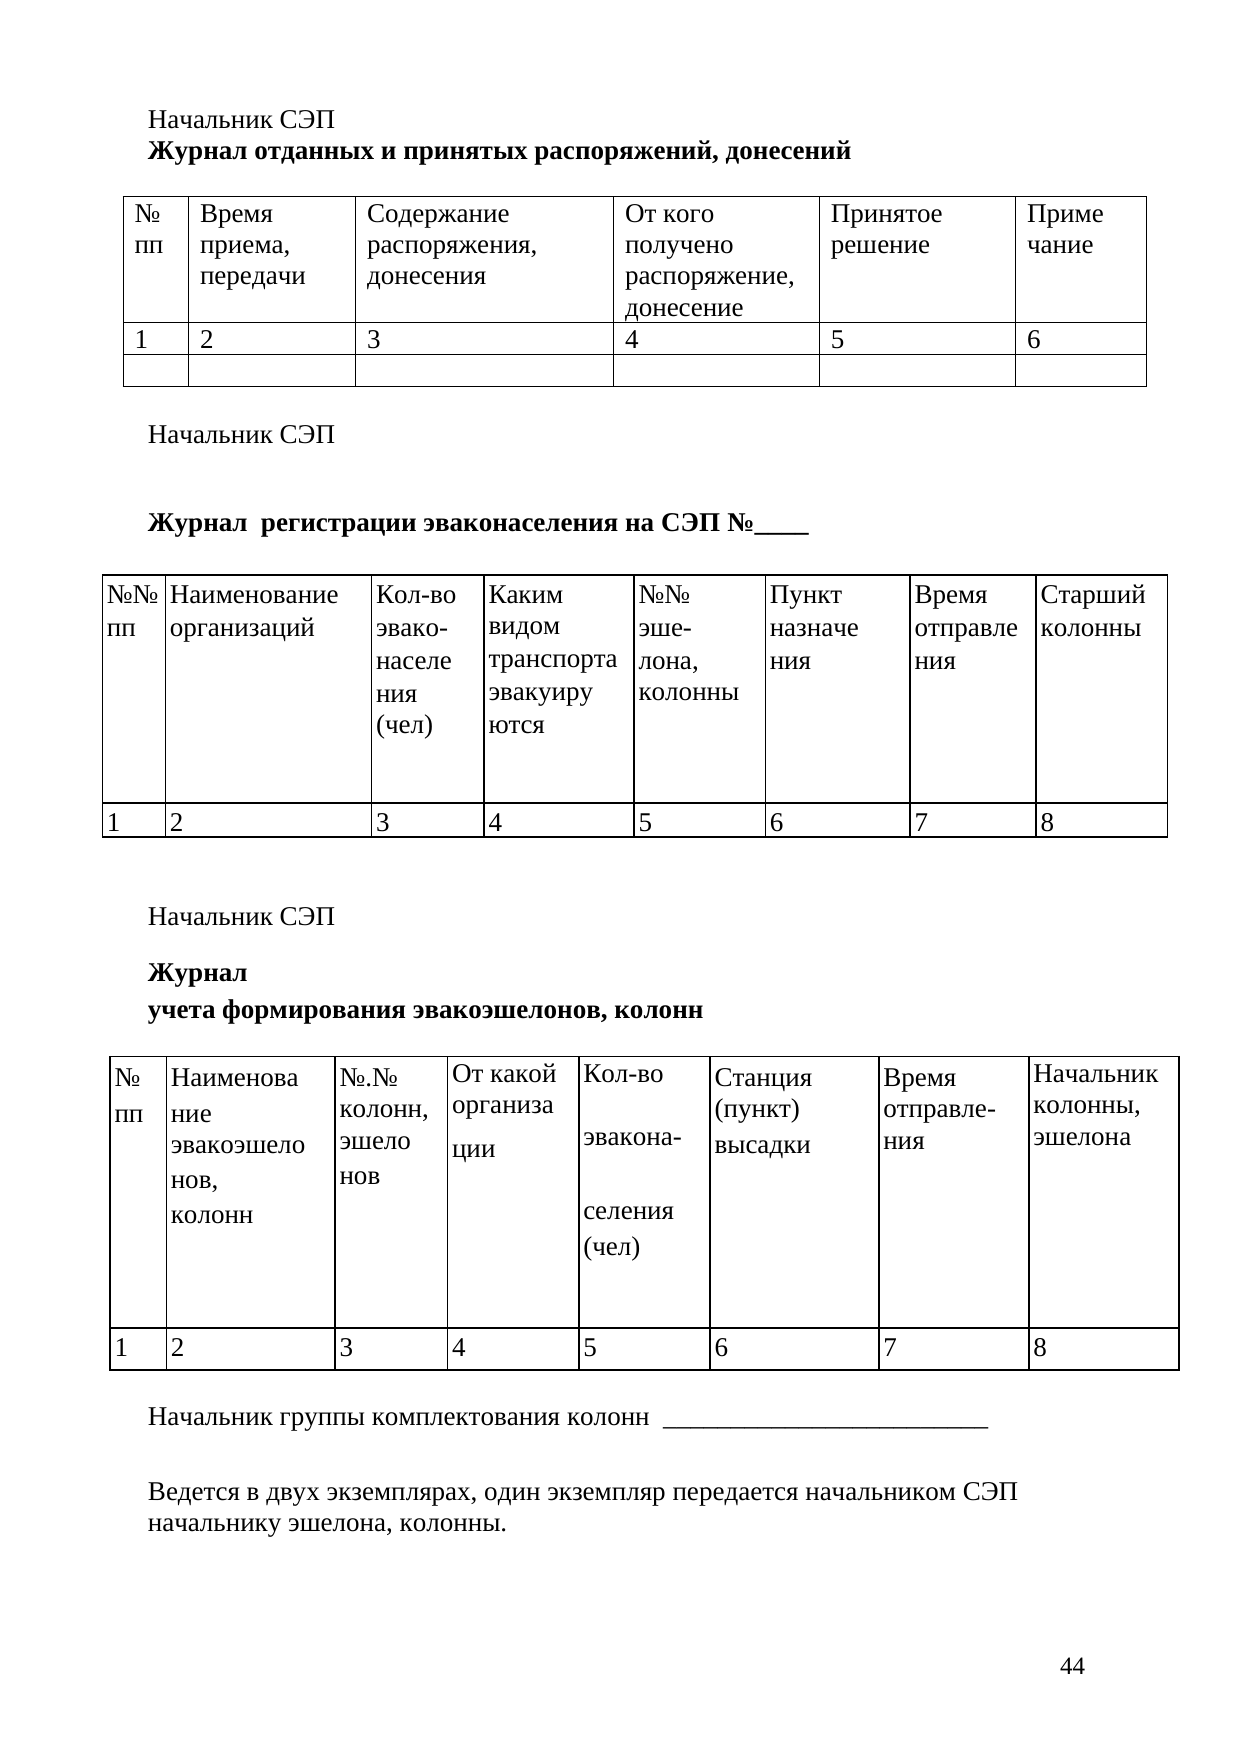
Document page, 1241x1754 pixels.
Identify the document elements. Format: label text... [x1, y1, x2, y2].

table_header Каким видом транспорта эвакуиру ются [485, 576, 633, 802]
subtitle Журнал регистрации эваконаселения на СЭП №____ [148, 506, 1122, 537]
table_cell 3 [372, 804, 483, 836]
table_header Кол-во эвакона- селения (чел) [580, 1057, 709, 1327]
table_header Старший колонны [1037, 576, 1167, 802]
table_header №.№ колонн, эшело нов [336, 1057, 447, 1327]
table_cell 5 [580, 1329, 709, 1369]
table_header Время отправле ния [911, 576, 1035, 802]
table_cell [124, 355, 188, 386]
table_cell 6 [1016, 323, 1146, 354]
text Журнал отданных и принятых распоряжений, донесений [148, 134, 1122, 165]
text Начальник СЭП [148, 418, 1122, 449]
table_header №№ эше- лона, колонны [635, 576, 765, 802]
table_header № пп [124, 197, 188, 322]
table_cell 2 [167, 1329, 334, 1369]
table_header № пп [111, 1057, 166, 1327]
table_header Время отправле­ния [880, 1057, 1028, 1327]
text учета формирования эвакоэшелонов, колонн [148, 993, 1122, 1024]
table_cell 4 [614, 323, 819, 354]
table_cell 4 [448, 1329, 578, 1369]
table_cell 8 [1030, 1329, 1178, 1369]
text Начальник СЭП [148, 900, 1122, 931]
subtitle Журнал [148, 956, 1122, 987]
text Начальник группы комплектования колонн ________________________ [148, 1400, 1122, 1431]
table_header Приме чание [1016, 197, 1146, 322]
table_header №№ пп [103, 576, 165, 802]
table_header Кол-во эвако- населе ния (чел) [372, 576, 483, 802]
table_cell 6 [711, 1329, 878, 1369]
table_header От какой организа ции [448, 1057, 578, 1327]
table_cell 1 [103, 804, 165, 836]
table_header Время приема, передачи [189, 197, 355, 322]
table_cell 7 [880, 1329, 1028, 1369]
table_cell 8 [1037, 804, 1167, 836]
table_cell 4 [485, 804, 633, 836]
table_cell [356, 355, 613, 386]
text Начальник СЭП [148, 103, 1122, 134]
table_header Содержание распоряжения, донесения [356, 197, 613, 322]
table_cell 2 [189, 323, 355, 354]
table_cell 3 [356, 323, 613, 354]
table_cell [820, 355, 1015, 386]
table_cell 2 [166, 804, 371, 836]
table_cell 1 [111, 1329, 166, 1369]
table_header Пункт назначе ния [766, 576, 909, 802]
table_cell [614, 355, 819, 386]
table_header Начальник колонны, эшелона [1030, 1057, 1178, 1327]
table_header Наименование организаций [166, 576, 371, 802]
table_cell 5 [820, 323, 1015, 354]
table_cell [189, 355, 355, 386]
table_cell 3 [336, 1329, 447, 1369]
table_header Станция (пункт) высадки [711, 1057, 878, 1327]
table_header Наименова ние эвакоэшело нов, колонн [167, 1057, 334, 1327]
table_header От кого получено распоряжение, донесение [614, 197, 819, 322]
table_cell 7 [911, 804, 1035, 836]
table_cell 6 [766, 804, 909, 836]
table_cell 5 [635, 804, 765, 836]
text Ведется в двух экземплярах, один экземпляр передается начальником СЭП начальнику эшелона, колонны. [148, 1475, 1122, 1537]
table_cell 1 [124, 323, 188, 354]
table_header Принятое решение [820, 197, 1015, 322]
table_cell [1016, 355, 1146, 386]
